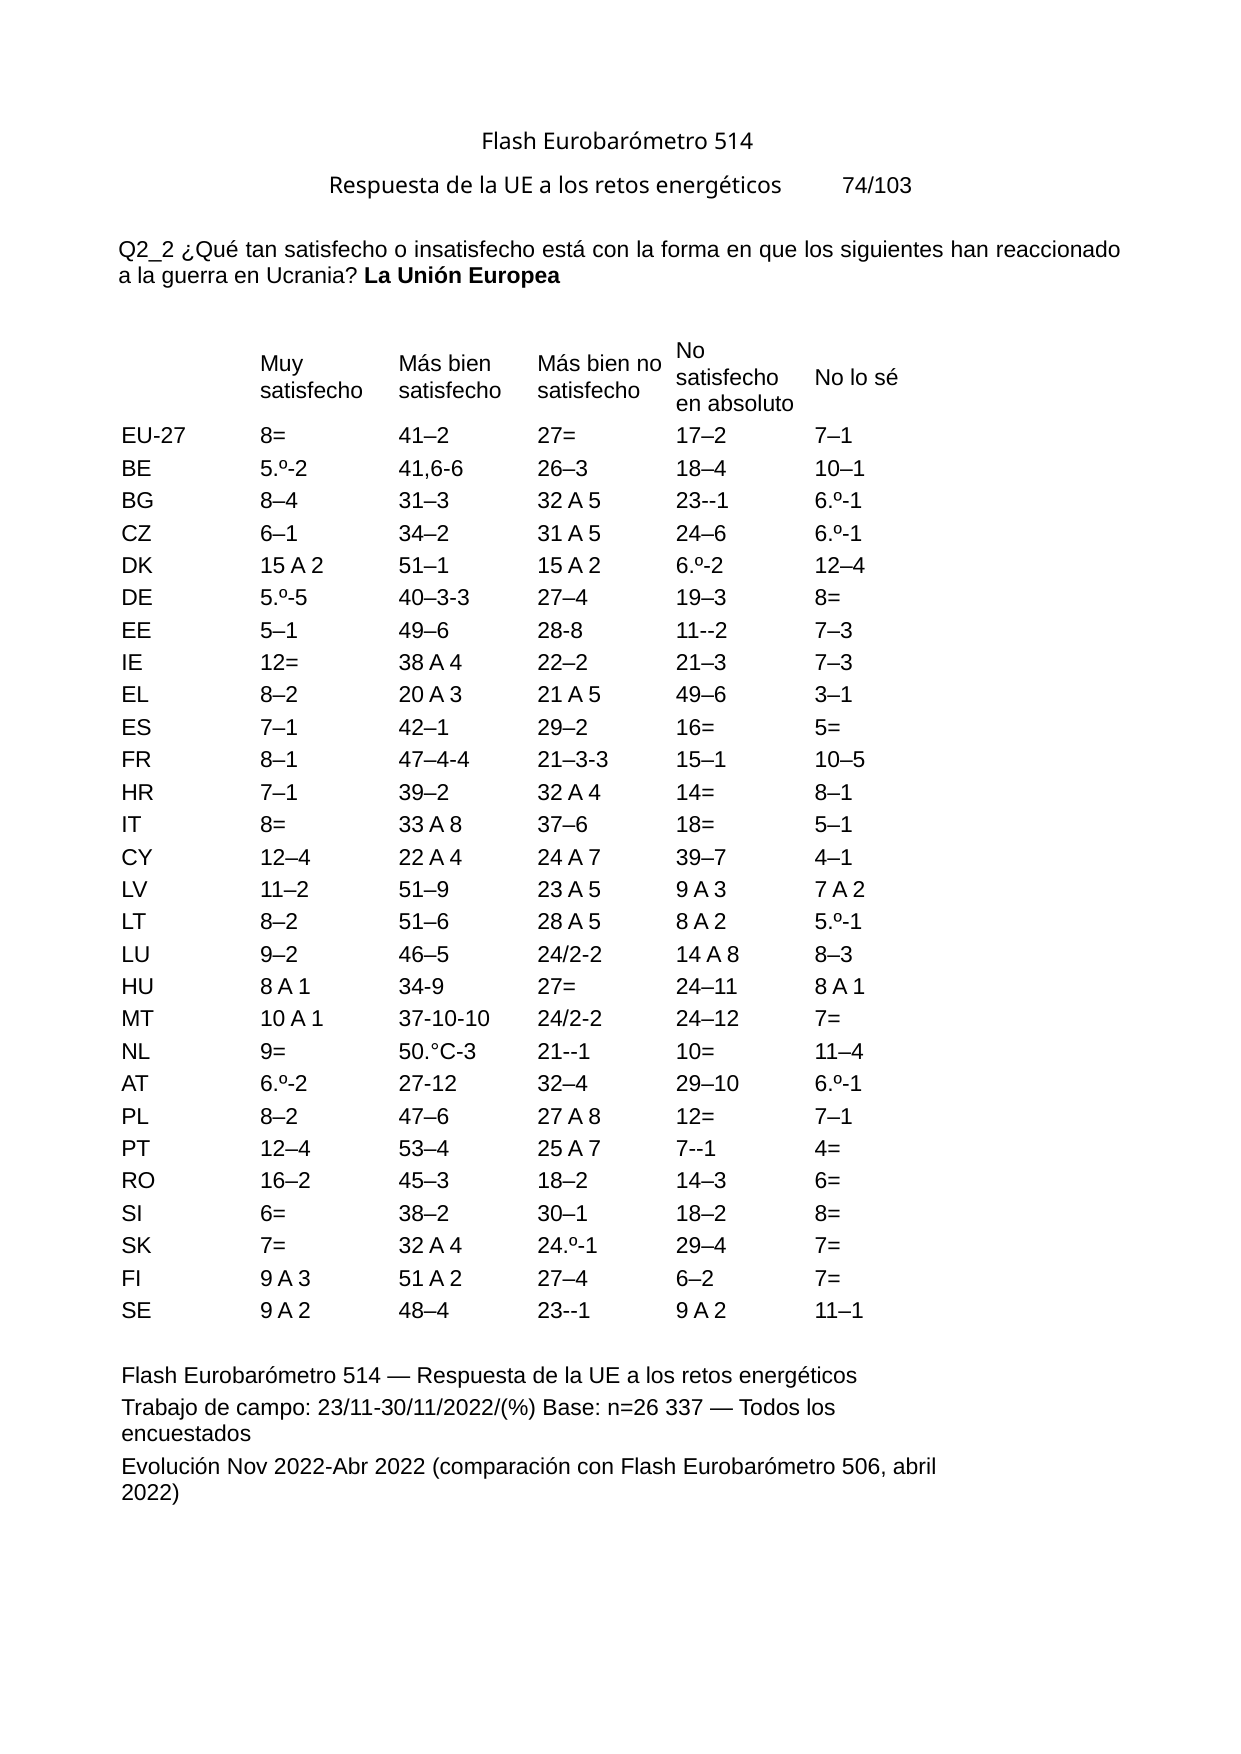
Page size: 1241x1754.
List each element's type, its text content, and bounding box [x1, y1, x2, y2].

text Q2_2 ¿Qué tan satisfecho o insatisfecho está con la forma en que los siguientes han reaccionado a la guerra en Ucrania? La Unión Europea [118, 236, 1122, 289]
table_cell 50.°C-3 [395, 1035, 534, 1067]
table_header Más bien satisfecho [395, 334, 534, 419]
table_cell 28-8 [534, 614, 673, 646]
table_cell 34-9 [395, 970, 534, 1002]
table_cell AT [118, 1067, 257, 1099]
table_cell DE [118, 581, 257, 614]
table_cell SI [118, 1197, 257, 1229]
table_cell 14–3 [673, 1164, 811, 1197]
table_cell 29–4 [673, 1229, 811, 1262]
table_cell 7–1 [811, 1100, 950, 1132]
table_cell 29–2 [534, 711, 673, 743]
table_cell 6.º-2 [673, 549, 811, 581]
table_cell 27= [534, 419, 673, 452]
table_cell 10–5 [811, 743, 950, 776]
table_cell 7= [811, 1003, 950, 1035]
table_cell 51–9 [395, 873, 534, 905]
table_cell 23--1 [534, 1294, 673, 1326]
table_cell 11–2 [257, 873, 395, 905]
table_cell 8= [257, 808, 395, 840]
table_cell 11–4 [811, 1035, 950, 1067]
table_header Muy satisfecho [257, 334, 395, 419]
table_cell LU [118, 938, 257, 970]
table_cell HU [118, 970, 257, 1002]
table_cell 41,6-6 [395, 452, 534, 484]
table_cell 30–1 [534, 1197, 673, 1229]
table_cell 7–1 [257, 776, 395, 808]
table_cell 24 A 7 [534, 840, 673, 873]
table_cell 41–2 [395, 419, 534, 452]
table_cell 21--1 [534, 1035, 673, 1067]
table_cell BG [118, 484, 257, 516]
table_cell 31 A 5 [534, 516, 673, 549]
table_cell 34–2 [395, 516, 534, 549]
table_cell 29–10 [673, 1067, 811, 1099]
table_cell 9 A 2 [673, 1294, 811, 1326]
table_cell 12–4 [257, 840, 395, 873]
table_cell 6.º-1 [811, 484, 950, 516]
table_cell 23--1 [673, 484, 811, 516]
table_cell 22 A 4 [395, 840, 534, 873]
table_cell 7--1 [673, 1132, 811, 1164]
table_cell RO [118, 1164, 257, 1197]
table_cell 12= [673, 1100, 811, 1132]
table_cell 51–6 [395, 905, 534, 938]
table_cell LT [118, 905, 257, 938]
table_cell 38–2 [395, 1197, 534, 1229]
table_cell 21–3 [673, 646, 811, 678]
table_cell 24–6 [673, 516, 811, 549]
table_cell 19–3 [673, 581, 811, 614]
table_cell LV [118, 873, 257, 905]
table_cell 18–2 [673, 1197, 811, 1229]
table_cell 42–1 [395, 711, 534, 743]
table_cell EE [118, 614, 257, 646]
table_cell 8= [257, 419, 395, 452]
table_cell 22–2 [534, 646, 673, 678]
table_cell 5= [811, 711, 950, 743]
table_cell NL [118, 1035, 257, 1067]
table_cell 27= [534, 970, 673, 1002]
table_cell 37-10-10 [395, 1003, 534, 1035]
table_cell 8–2 [257, 1100, 395, 1132]
table_cell Flash Eurobarómetro 514 — Respuesta de la UE a los retos energéticos [118, 1359, 950, 1391]
table_cell 49–6 [673, 679, 811, 711]
table_cell 9 A 3 [673, 873, 811, 905]
table_cell SK [118, 1229, 257, 1262]
table_cell 10= [673, 1035, 811, 1067]
table_cell [534, 1326, 673, 1359]
table_header [118, 334, 257, 419]
table_cell 4= [811, 1132, 950, 1164]
table_cell [811, 1326, 950, 1359]
table_cell 14= [673, 776, 811, 808]
table_cell 47–6 [395, 1100, 534, 1132]
table_cell 6.º-1 [811, 516, 950, 549]
table_cell 5–1 [257, 614, 395, 646]
table_cell 5.º-5 [257, 581, 395, 614]
table_cell 27-12 [395, 1067, 534, 1099]
table_cell 18–4 [673, 452, 811, 484]
table_cell 32 A 4 [534, 776, 673, 808]
table_cell 9 A 2 [257, 1294, 395, 1326]
table_cell 39–7 [673, 840, 811, 873]
table_cell 9 A 3 [257, 1262, 395, 1294]
table_cell 6= [811, 1164, 950, 1197]
table_cell 40–3-3 [395, 581, 534, 614]
table_cell SE [118, 1294, 257, 1326]
table_cell 53–4 [395, 1132, 534, 1164]
table_cell [673, 1326, 811, 1359]
table_cell 18= [673, 808, 811, 840]
table_cell 8–4 [257, 484, 395, 516]
table_cell 15 A 2 [534, 549, 673, 581]
table_cell [257, 1326, 395, 1359]
table_cell 21–3-3 [534, 743, 673, 776]
table_cell 9–2 [257, 938, 395, 970]
table_cell 21 A 5 [534, 679, 673, 711]
table_cell 8–3 [811, 938, 950, 970]
table_cell 9= [257, 1035, 395, 1067]
table_cell CY [118, 840, 257, 873]
table_cell 20 A 3 [395, 679, 534, 711]
table_cell 6= [257, 1197, 395, 1229]
table_cell 3–1 [811, 679, 950, 711]
table_cell 5–1 [811, 808, 950, 840]
table_cell 7= [257, 1229, 395, 1262]
table_cell 32 A 5 [534, 484, 673, 516]
table_cell 25 A 7 [534, 1132, 673, 1164]
table_cell 7–1 [811, 419, 950, 452]
table_cell MT [118, 1003, 257, 1035]
table_cell DK [118, 549, 257, 581]
table_cell 8 A 2 [673, 905, 811, 938]
table_cell 24–12 [673, 1003, 811, 1035]
table_cell 24/2-2 [534, 1003, 673, 1035]
table_cell 23 A 5 [534, 873, 673, 905]
table_cell 8–2 [257, 905, 395, 938]
table_cell 17–2 [673, 419, 811, 452]
table_cell 7= [811, 1262, 950, 1294]
table_cell 28 A 5 [534, 905, 673, 938]
table_cell 8–1 [257, 743, 395, 776]
table_cell 38 A 4 [395, 646, 534, 678]
table_cell 6–2 [673, 1262, 811, 1294]
table_cell 4–1 [811, 840, 950, 873]
table_cell 8 A 1 [811, 970, 950, 1002]
table_cell 15 A 2 [257, 549, 395, 581]
table_cell 7= [811, 1229, 950, 1262]
table_cell 5.º-2 [257, 452, 395, 484]
table_cell 47–4-4 [395, 743, 534, 776]
table_cell 8–2 [257, 679, 395, 711]
table_cell 37–6 [534, 808, 673, 840]
table_cell IE [118, 646, 257, 678]
table_cell EU-27 [118, 419, 257, 452]
table_cell 12–4 [257, 1132, 395, 1164]
table_cell 45–3 [395, 1164, 534, 1197]
table_cell 27–4 [534, 581, 673, 614]
table_cell 24–11 [673, 970, 811, 1002]
table_cell 11–1 [811, 1294, 950, 1326]
table_cell 6–1 [257, 516, 395, 549]
table_cell 12–4 [811, 549, 950, 581]
table_header Más bien no satisfecho [534, 334, 673, 419]
table_cell 51–1 [395, 549, 534, 581]
table_cell 39–2 [395, 776, 534, 808]
table_cell 7 A 2 [811, 873, 950, 905]
table_cell 24.º-1 [534, 1229, 673, 1262]
table_cell 32–4 [534, 1067, 673, 1099]
table_cell 11--2 [673, 614, 811, 646]
table_cell ES [118, 711, 257, 743]
table_cell 6.º-1 [811, 1067, 950, 1099]
table_header No satisfecho en absoluto [673, 334, 811, 419]
table_cell PT [118, 1132, 257, 1164]
table_cell 16= [673, 711, 811, 743]
table_cell 33 A 8 [395, 808, 534, 840]
table_cell 49–6 [395, 614, 534, 646]
table_cell 26–3 [534, 452, 673, 484]
table_cell 10 A 1 [257, 1003, 395, 1035]
table_cell 8= [811, 581, 950, 614]
table_cell 48–4 [395, 1294, 534, 1326]
table_header No lo sé [811, 334, 950, 419]
table_cell 46–5 [395, 938, 534, 970]
table_cell HR [118, 776, 257, 808]
table_cell [395, 1326, 534, 1359]
table_cell 32 A 4 [395, 1229, 534, 1262]
table_cell FI [118, 1262, 257, 1294]
table_cell [118, 1326, 257, 1359]
table_cell 15–1 [673, 743, 811, 776]
table_cell 12= [257, 646, 395, 678]
table_cell 7–3 [811, 646, 950, 678]
table_cell 16–2 [257, 1164, 395, 1197]
table_cell Trabajo de campo: 23/11-30/11/2022/(%) Base: n=26 337 — Todos los encuestados [118, 1391, 950, 1450]
table_cell IT [118, 808, 257, 840]
table_cell 7–3 [811, 614, 950, 646]
table_cell 14 A 8 [673, 938, 811, 970]
table_cell 8 A 1 [257, 970, 395, 1002]
table_cell 18–2 [534, 1164, 673, 1197]
table_cell 31–3 [395, 484, 534, 516]
table_cell CZ [118, 516, 257, 549]
table_cell 8–1 [811, 776, 950, 808]
table_cell 27–4 [534, 1262, 673, 1294]
table_cell BE [118, 452, 257, 484]
table_cell 5.º-1 [811, 905, 950, 938]
table_cell FR [118, 743, 257, 776]
table_cell 27 A 8 [534, 1100, 673, 1132]
table_cell 8= [811, 1197, 950, 1229]
table_cell 24/2-2 [534, 938, 673, 970]
table_cell 51 A 2 [395, 1262, 534, 1294]
table_cell 6.º-2 [257, 1067, 395, 1099]
table_cell Evolución Nov 2022-Abr 2022 (comparación con Flash Eurobarómetro 506, abril 2022) [118, 1450, 950, 1508]
table_cell PL [118, 1100, 257, 1132]
table_cell 10–1 [811, 452, 950, 484]
table_cell 7–1 [257, 711, 395, 743]
table_cell EL [118, 679, 257, 711]
